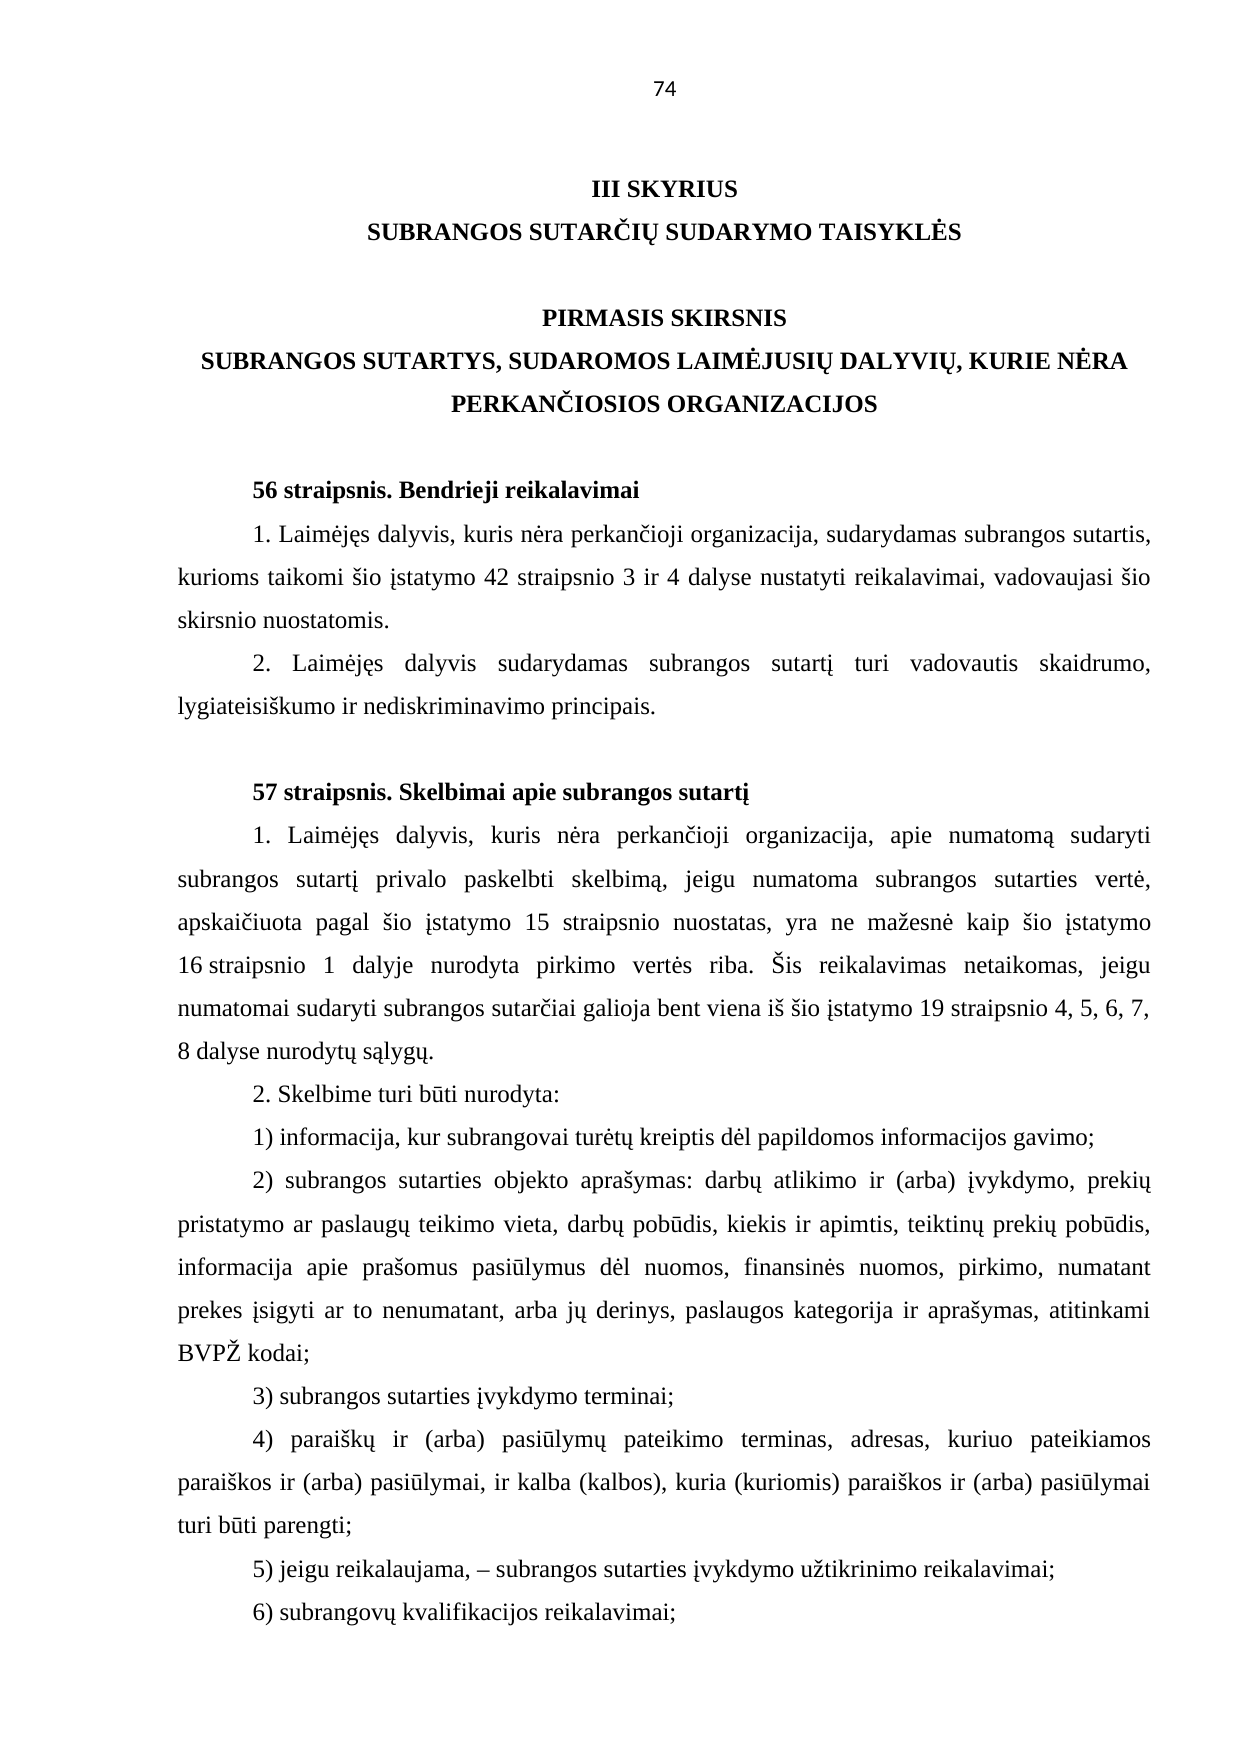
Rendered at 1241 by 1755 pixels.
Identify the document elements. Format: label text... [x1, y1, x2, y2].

text SUBRANGOS SUTARČIŲ SUDARYMO TAISYKLĖS [177, 217, 1152, 246]
text Subrangos sutartys, sudaromos laimėjusių dalyvių, kuriE nėra perkančioSIOS organizacijOS [177, 346, 1152, 418]
text 56 straipsnis. Bendrieji reikalavimai [177, 476, 1152, 504]
text 3) subrangos sutarties įvykdymo terminai; [177, 1381, 1152, 1410]
text 2. Skelbime turi būti nurodyta: [177, 1079, 1152, 1108]
text III SKYRIUS [177, 174, 1152, 202]
text 1. Laimėjęs dalyvis, kuris nėra perkančioji organizacija, apie numatomą sudaryti subrangos sutartį privalo paskelbti skelbimą, jeigu numatoma subrangos sutarties vertė, apskaičiuota pagal šio įstatymo 15 straipsnio nuostatas, yra ne mažesnė kaip šio įstatymo 16 straipsnio 1 dalyje nurodyta pirkimo vertės riba. Šis reikalavimas netaikomas, jeigu numatomai sudaryti subrangos sutarčiai galioja bent viena iš šio įstatymo 19 straipsnio 4, 5, 6, 7, 8 dalyse nurodytų sąlygų. [177, 821, 1152, 1065]
text 6) subrangovų kvalifikacijos reikalavimai; [177, 1597, 1152, 1626]
text 2. Laimėjęs dalyvis sudarydamas subrangos sutartį turi vadovautis skaidrumo, lygiateisiškumo ir nediskriminavimo principais. [177, 648, 1152, 720]
text 1. Laimėjęs dalyvis, kuris nėra perkančioji organizacija, sudarydamas subrangos sutartis, kurioms taikomi šio įstatymo 42 straipsnio 3 ir 4 dalyse nustatyti reikalavimai, vadovaujasi šio skirsnio nuostatomis. [177, 519, 1152, 634]
text 1) informacija, kur subrangovai turėtų kreiptis dėl papildomos informacijos gavimo; [177, 1122, 1152, 1151]
text PIRMASIS SKIRSNIS [177, 303, 1152, 332]
text 57 straipsnis. Skelbimai apie subrangos sutartį [177, 777, 1152, 806]
text 4) paraiškų ir (arba) pasiūlymų pateikimo terminas, adresas, kuriuo pateikiamos paraiškos ir (arba) pasiūlymai, ir kalba (kalbos), kuria (kuriomis) paraiškos ir (arba) pasiūlymai turi būti parengti; [177, 1424, 1152, 1539]
text 2) subrangos sutarties objekto aprašymas: darbų atlikimo ir (arba) įvykdymo, prekių pristatymo ar paslaugų teikimo vieta, darbų pobūdis, kiekis ir apimtis, teiktinų prekių pobūdis, informacija apie prašomus pasiūlymus dėl nuomos, finansinės nuomos, pirkimo, numatant prekes įsigyti ar to nenumatant, arba jų derinys, paslaugos kategorija ir aprašymas, atitinkami BVPŽ kodai; [177, 1166, 1152, 1367]
text 5) jeigu reikalaujama, – subrangos sutarties įvykdymo užtikrinimo reikalavimai; [177, 1554, 1152, 1582]
